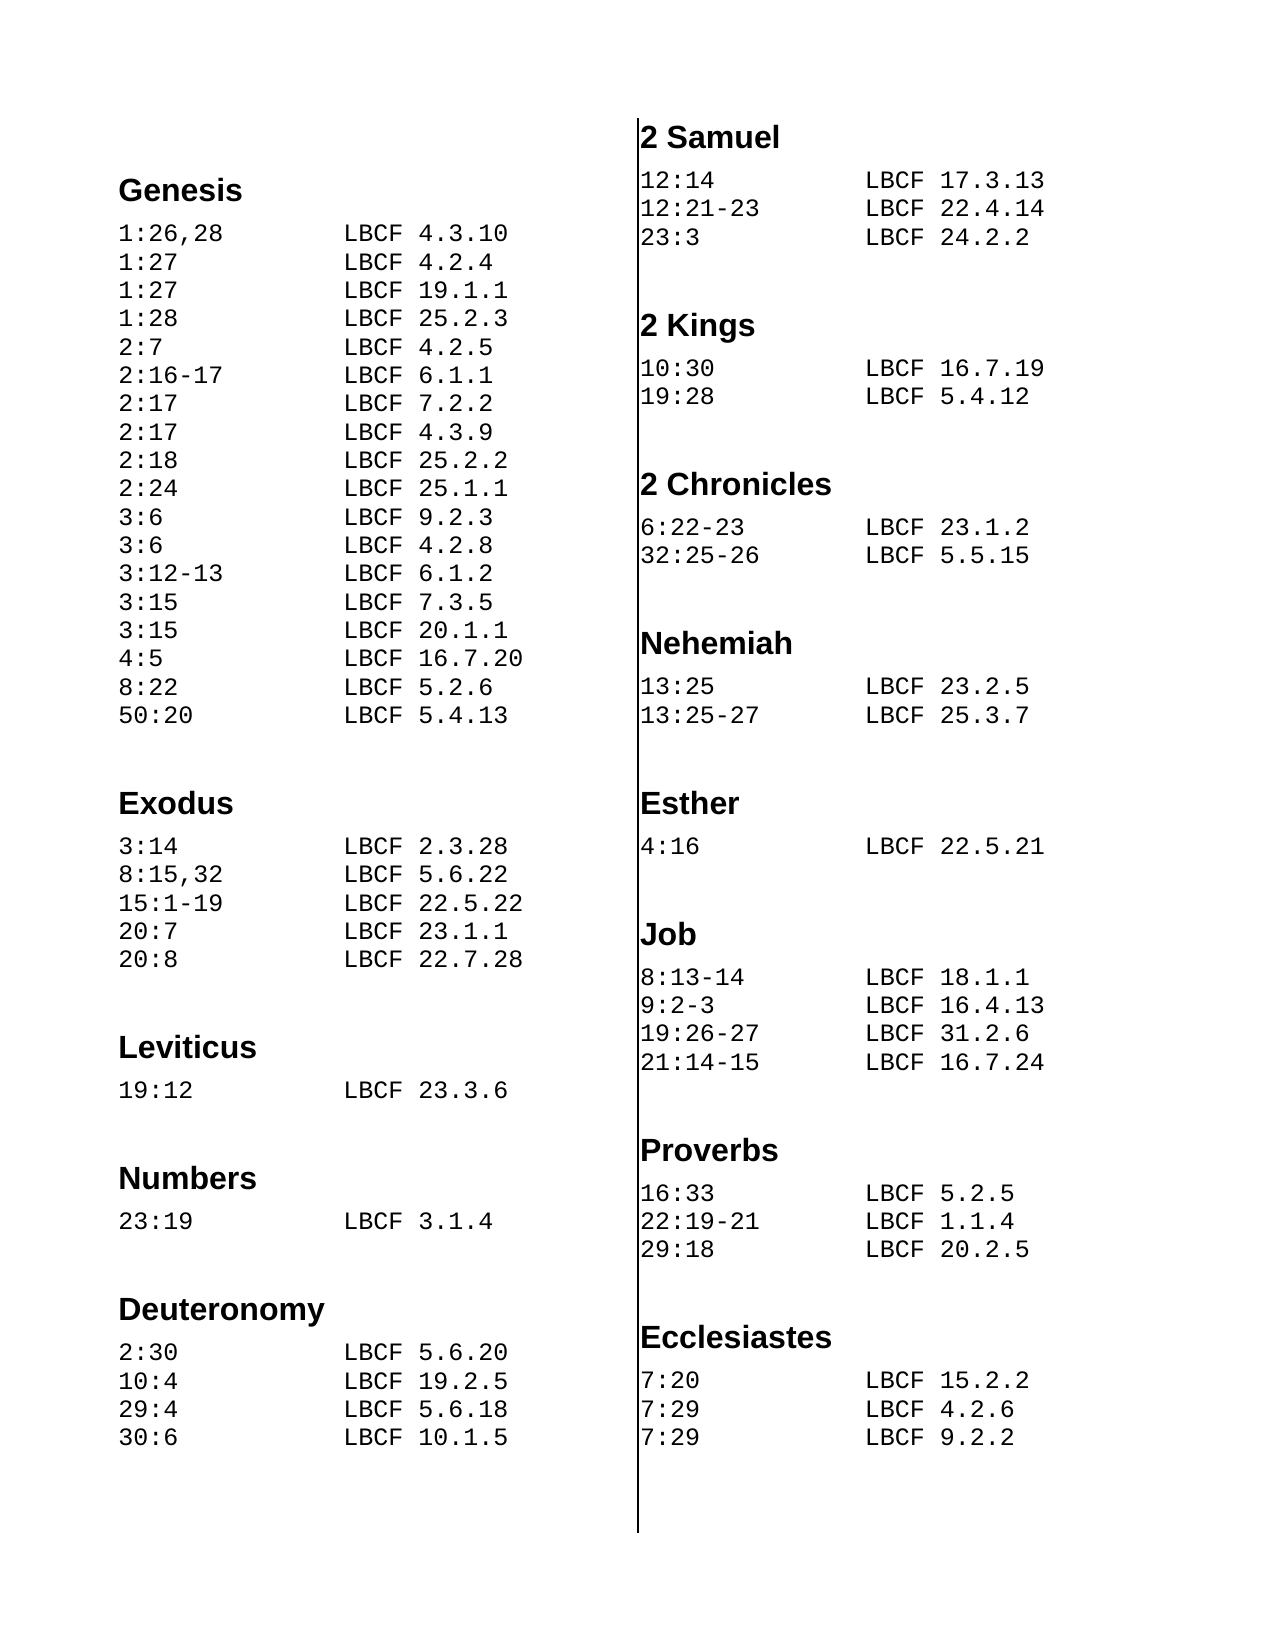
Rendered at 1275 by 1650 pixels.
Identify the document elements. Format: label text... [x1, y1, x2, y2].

text 9:2-3 LBCF 16.4.13 [640, 993, 1157, 1021]
text 7:29 LBCF 4.2.6 [640, 1396, 1157, 1425]
text 8:15,32 LBCF 5.6.22 [118, 862, 635, 890]
text 1:27 LBCF 19.1.1 [118, 277, 635, 306]
text 6:22-23 LBCF 23.1.2 [640, 514, 1157, 543]
text 1:26,28 LBCF 4.3.10 [118, 221, 635, 249]
subtitle 2 Chronicles [640, 465, 1157, 502]
text 2:7 LBCF 4.2.5 [118, 334, 635, 362]
text 12:14 LBCF 17.3.13 [640, 167, 1157, 196]
text 3:15 LBCF 7.3.5 [118, 589, 635, 617]
text 13:25-27 LBCF 25.3.7 [640, 702, 1157, 731]
text 12:21-23 LBCF 22.4.14 [640, 196, 1157, 224]
text 7:20 LBCF 15.2.2 [640, 1368, 1157, 1396]
text 19:12 LBCF 23.3.6 [118, 1078, 635, 1106]
text 8:22 LBCF 5.2.6 [118, 674, 635, 702]
subtitle 2 Kings [640, 306, 1157, 343]
subtitle Job [640, 915, 1157, 952]
text 3:14 LBCF 2.3.28 [118, 833, 635, 862]
subtitle Exodus [118, 784, 635, 821]
subtitle Deuteronomy [118, 1291, 635, 1327]
text 20:7 LBCF 23.1.1 [118, 918, 635, 947]
text 30:6 LBCF 10.1.5 [118, 1425, 635, 1453]
text 20:8 LBCF 22.7.28 [118, 947, 635, 975]
text 10:30 LBCF 16.7.19 [640, 355, 1157, 383]
text 19:26-27 LBCF 31.2.6 [640, 1021, 1157, 1049]
text 3:6 LBCF 4.2.8 [118, 532, 635, 561]
text 29:4 LBCF 5.6.18 [118, 1397, 635, 1425]
text 2:17 LBCF 7.2.2 [118, 391, 635, 419]
text 23:19 LBCF 3.1.4 [118, 1209, 635, 1237]
subtitle Ecclesiastes [640, 1319, 1157, 1356]
text 2:18 LBCF 25.2.2 [118, 447, 635, 476]
text 50:20 LBCF 5.4.13 [118, 702, 635, 731]
text 16:33 LBCF 5.2.5 [640, 1180, 1157, 1209]
text 3:6 LBCF 9.2.3 [118, 504, 635, 532]
text 2:30 LBCF 5.6.20 [118, 1340, 635, 1368]
text 32:25-26 LBCF 5.5.15 [640, 543, 1157, 571]
subtitle 2 Samuel [640, 118, 1157, 155]
text 13:25 LBCF 23.2.5 [640, 674, 1157, 702]
text 21:14-15 LBCF 16.7.24 [640, 1049, 1157, 1078]
text 2:24 LBCF 25.1.1 [118, 476, 635, 504]
text 8:13-14 LBCF 18.1.1 [640, 964, 1157, 993]
text 3:15 LBCF 20.1.1 [118, 617, 635, 646]
text 2:17 LBCF 4.3.9 [118, 419, 635, 447]
text 4:5 LBCF 16.7.20 [118, 646, 635, 674]
subtitle Leviticus [118, 1028, 635, 1065]
text 1:28 LBCF 25.2.3 [118, 306, 635, 334]
text 23:3 LBCF 24.2.2 [640, 224, 1157, 252]
text 7:29 LBCF 9.2.2 [640, 1425, 1157, 1453]
text 29:18 LBCF 20.2.5 [640, 1237, 1157, 1265]
subtitle Numbers [118, 1159, 635, 1196]
subtitle Nehemiah [640, 624, 1157, 661]
text 4:16 LBCF 22.5.21 [640, 833, 1157, 862]
subtitle Esther [640, 784, 1157, 821]
text 1:27 LBCF 4.2.4 [118, 249, 635, 277]
subtitle Proverbs [640, 1131, 1157, 1168]
text 3:12-13 LBCF 6.1.2 [118, 561, 635, 589]
text 22:19-21 LBCF 1.1.4 [640, 1209, 1157, 1237]
subtitle Genesis [118, 171, 635, 208]
text 2:16-17 LBCF 6.1.1 [118, 362, 635, 391]
text 15:1-19 LBCF 22.5.22 [118, 890, 635, 918]
text 10:4 LBCF 19.2.5 [118, 1368, 635, 1397]
text 19:28 LBCF 5.4.12 [640, 383, 1157, 412]
